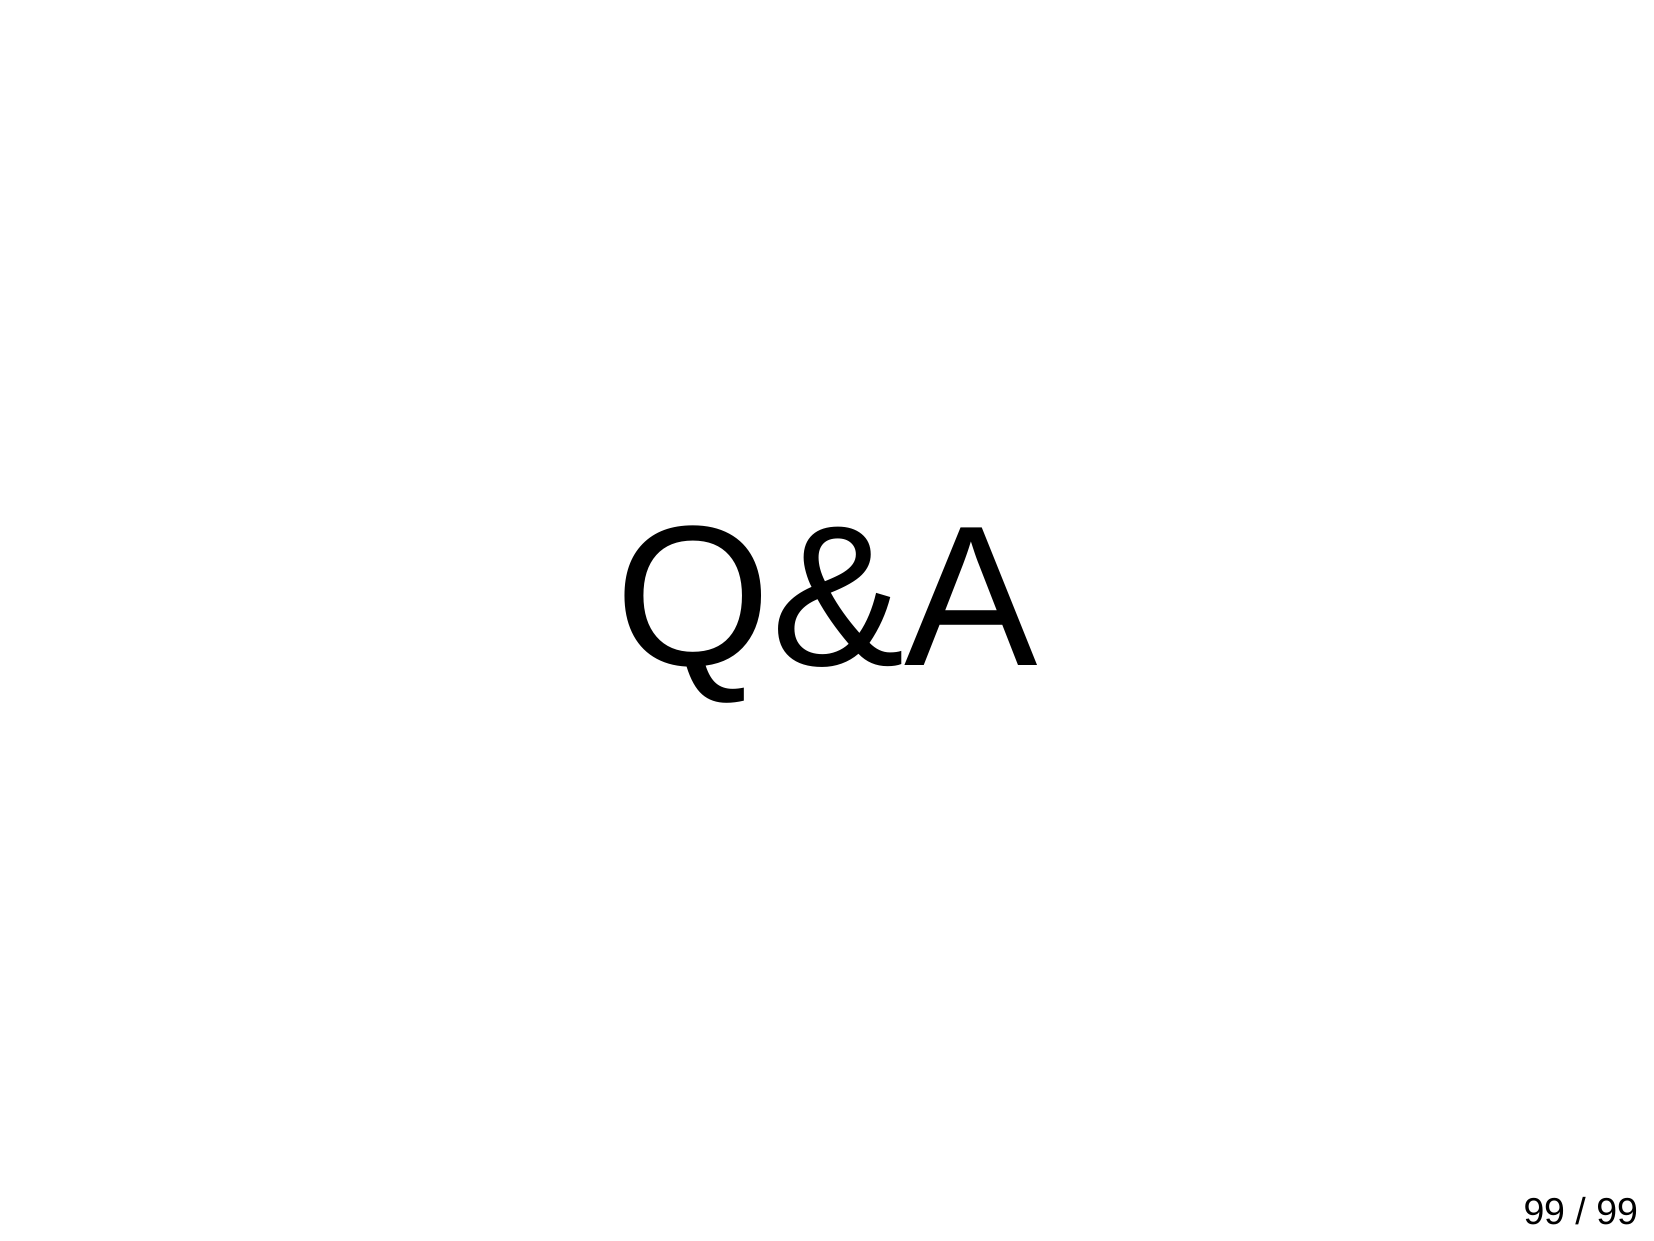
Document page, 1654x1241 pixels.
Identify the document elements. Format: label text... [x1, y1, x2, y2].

text_box <number> / 99 [1379, 1183, 1653, 1241]
list Q&A [82, 484, 1571, 1034]
